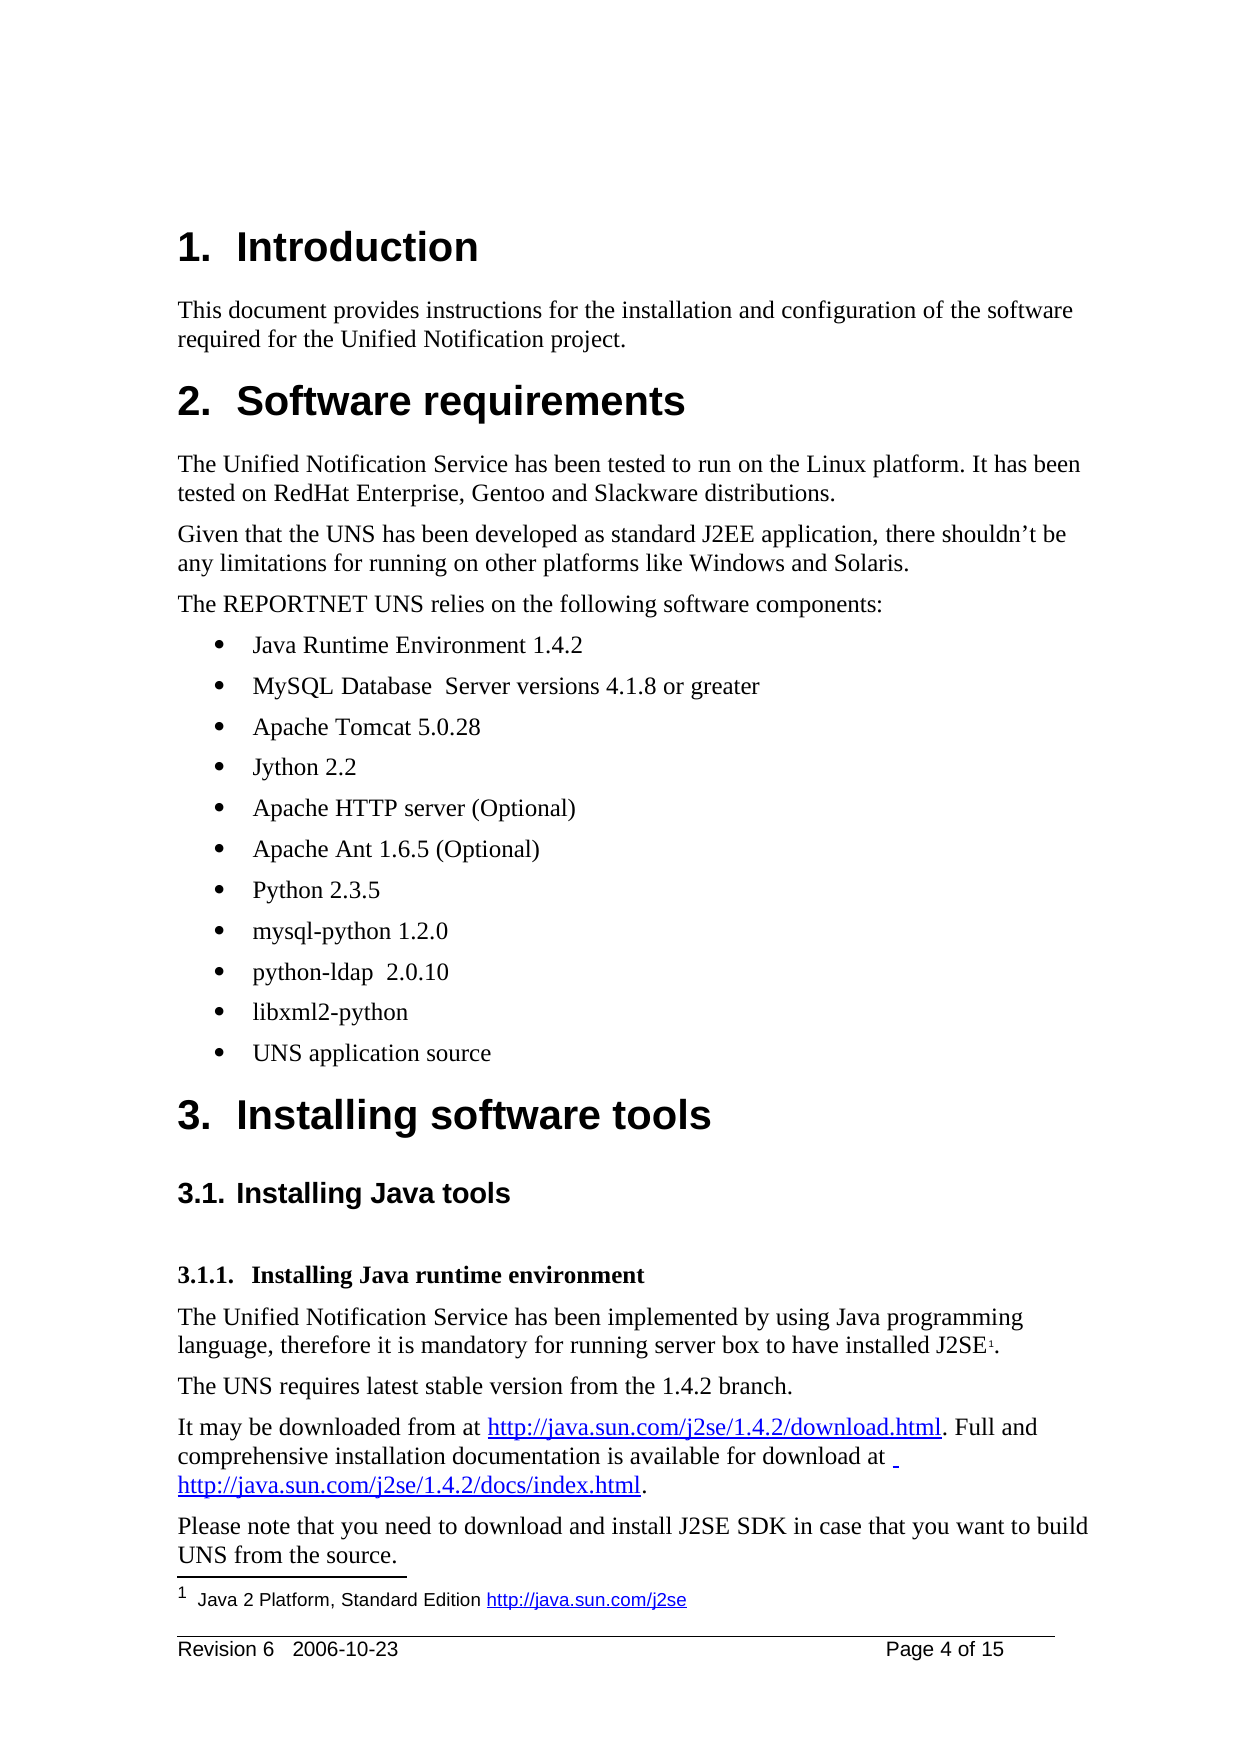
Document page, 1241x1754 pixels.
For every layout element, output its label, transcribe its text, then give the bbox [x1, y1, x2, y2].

list libxml2-python [215, 997, 1092, 1026]
subtitle Installing Java runtime environment [177, 1260, 1092, 1289]
subtitle Introduction [177, 222, 1092, 270]
subtitle Software requirements [177, 376, 1092, 424]
text The REPORTNET UNS relies on the following software components: [177, 589, 1092, 618]
text Please note that you need to download and install J2SE SDK in case that you want to build UNS from the source. [177, 1511, 1092, 1569]
list UNS application source [215, 1038, 1092, 1067]
subtitle Installing Java tools [177, 1176, 1092, 1210]
text The Unified Notification Service has been tested to run on the Linux platform. It has been tested on RedHat Enterprise, Gentoo and Slackware distributions. [177, 449, 1092, 507]
list Java Runtime Environment 1.4.2 [215, 630, 1092, 659]
list Apache Ant 1.6.5 (Optional) [215, 834, 1092, 863]
list mysql-python 1.2.0 [215, 916, 1092, 945]
text Java 2 Platform, Standard Edition http://java.sun.com/j2se [177, 1583, 1092, 1610]
list Apache HTTP server (Optional) [215, 793, 1092, 822]
list Python 2.3.5 [215, 875, 1092, 904]
subtitle Installing software tools [177, 1091, 1092, 1139]
list Jython 2.2 [215, 752, 1092, 781]
text The UNS requires latest stable version from the 1.4.2 branch. [177, 1371, 1092, 1400]
list python-ldap 2.0.10 [215, 956, 1092, 986]
text The Unified Notification Service has been implemented by using Java programming language, therefore it is mandatory for running server box to have installed J2SE. [177, 1301, 1092, 1359]
list Apache Tomcat 5.0.28 [215, 711, 1092, 741]
text It may be downloaded from at http://java.sun.com/j2se/1.4.2/download.html. Full and comprehensive installation documentation is available for download at http://java.sun.com/j2se/1.4.2/docs/index.html. [177, 1412, 1092, 1499]
list MySQL Database Server versions 4.1.8 or greater [215, 671, 1092, 700]
text This document provides instructions for the installation and configuration of the software required for the Unified Notification project. [177, 295, 1092, 353]
text Given that the UNS has been developed as standard J2EE application, there shouldn’t be any limitations for running on other platforms like Windows and Solaris. [177, 519, 1092, 577]
